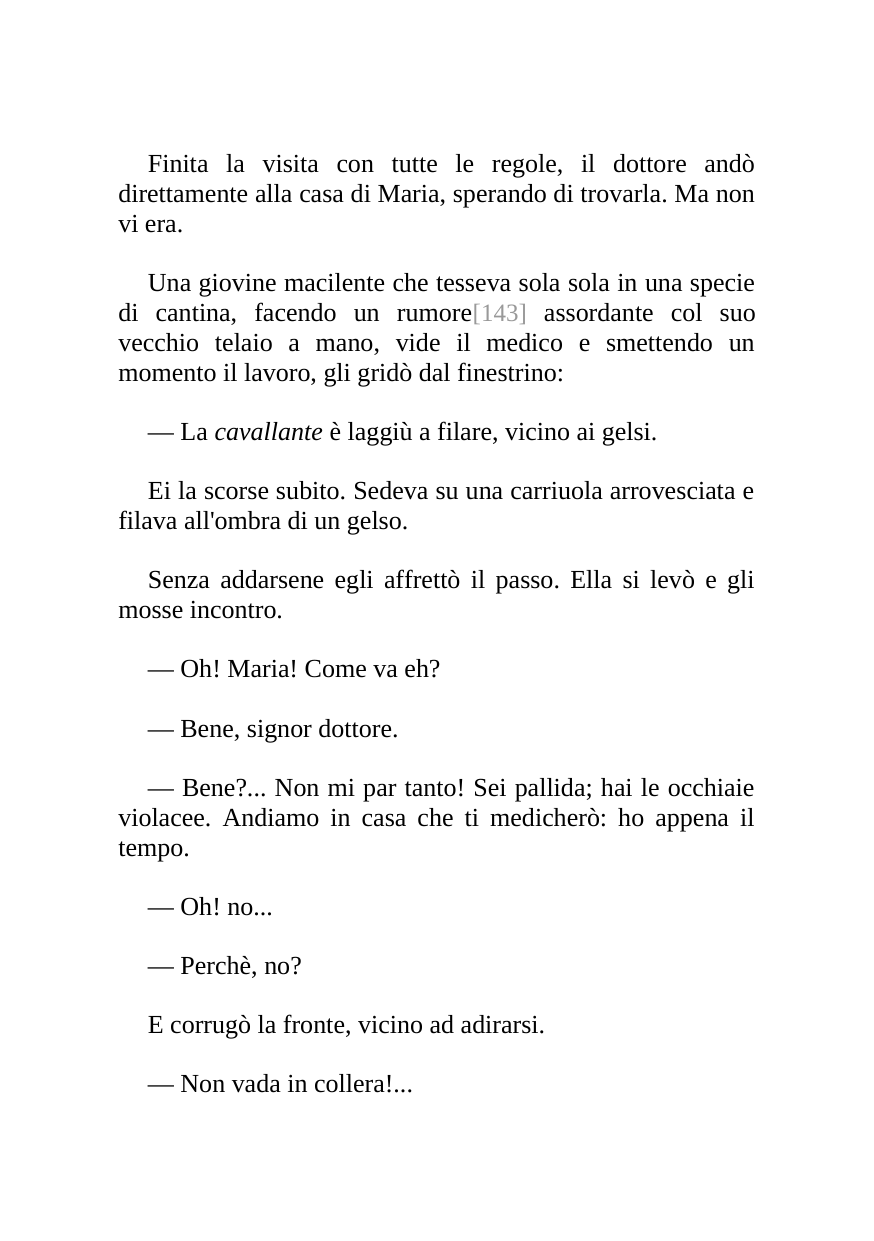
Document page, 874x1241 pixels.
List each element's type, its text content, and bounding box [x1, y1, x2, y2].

text Finita la visita con tutte le regole, il dottore andò direttamente alla casa di Maria, sperando di trovarla. Ma non vi era. [118, 148, 756, 238]
text Una giovine macilente che tesseva sola sola in una specie di cantina, facendo un rumore[143] assordante col suo vecchio telaio a mano, vide il medico e smettendo un momento il lavoro, gli gridò dal finestrino: [118, 267, 756, 387]
text — Oh! Maria! Come va eh? [118, 653, 756, 683]
text Senza addarsene egli affrettò il passo. Ella si levò e gli mosse incontro. [118, 564, 756, 624]
text — Non vada in collera!... [118, 1068, 756, 1098]
text — La cavallante è laggiù a filare, vicino ai gelsi. [118, 416, 756, 446]
text Ei la scorse subito. Sedeva su una carriuola arrovesciata e filava all'ombra di un gelso. [118, 475, 756, 535]
text — Bene?... Non mi par tanto! Sei pallida; hai le occhiaie violacee. Andiamo in casa che ti medicherò: ho appena il tempo. [118, 772, 756, 862]
text — Bene, signor dottore. [118, 713, 756, 743]
text E corrugò la fronte, vicino ad adirarsi. [118, 1009, 756, 1039]
text — Oh! no... [118, 891, 756, 921]
text — Perchè, no? [118, 950, 756, 980]
